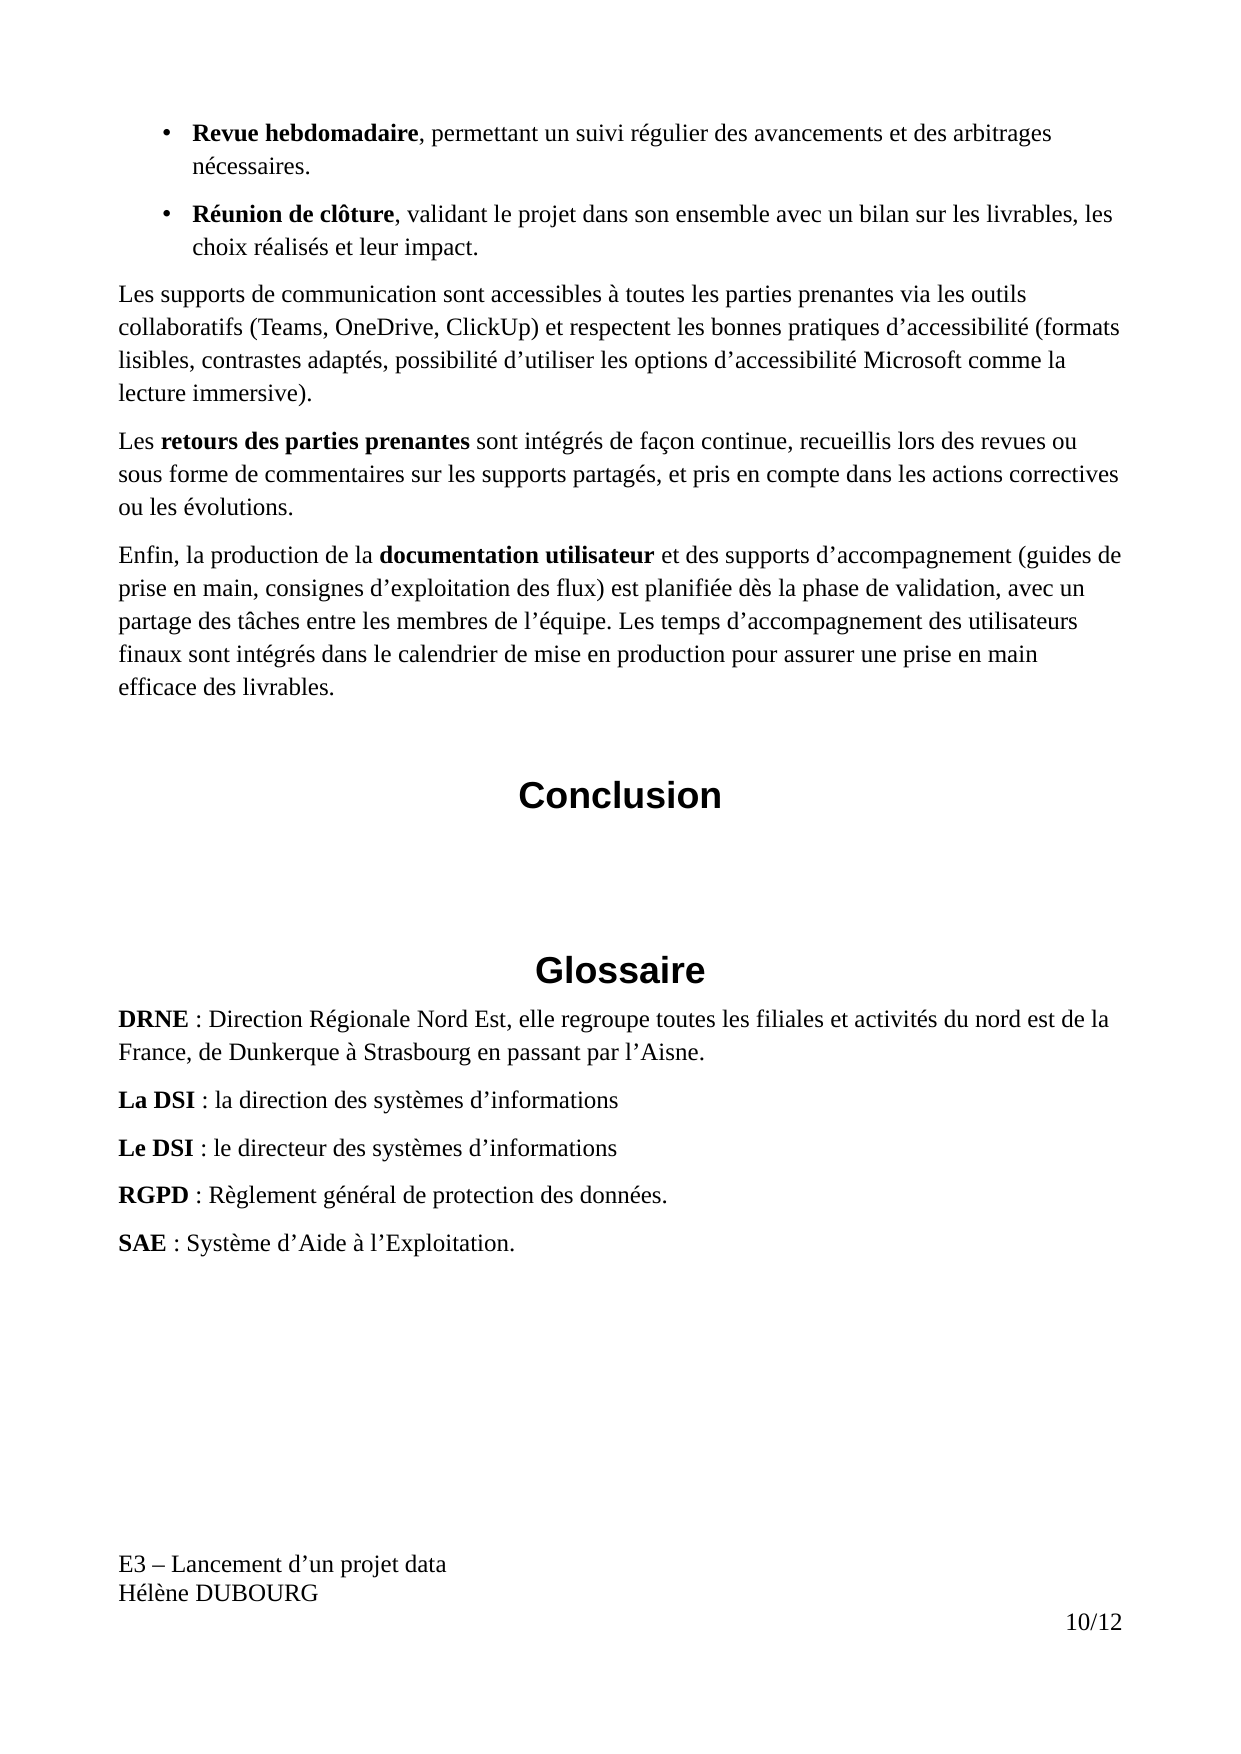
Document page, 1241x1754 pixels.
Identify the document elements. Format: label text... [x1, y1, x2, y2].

text Les supports de communication sont accessibles à toutes les parties prenantes via les outils collaboratifs (Teams, OneDrive, ClickUp) et respectent les bonnes pratiques d’accessibilité (formats lisibles, contrastes adaptés, possibilité d’utiliser les options d’accessibilité Microsoft comme la lecture immersive). [118, 279, 1122, 407]
text DRNE : Direction Régionale Nord Est, elle regroupe toutes les filiales et activités du nord est de la France, de Dunkerque à Strasbourg en passant par l’Aisne. [118, 1004, 1122, 1066]
subtitle Glossaire [118, 949, 1122, 992]
text Enfin, la production de la documentation utilisateur et des supports d’accompagnement (guides de prise en main, consignes d’exploitation des flux) est planifiée dès la phase de validation, avec un partage des tâches entre les membres de l’équipe. Les temps d’accompagnement des utilisateurs finaux sont intégrés dans le calendrier de mise en production pour assurer une prise en main efficace des livrables. [118, 540, 1122, 701]
text La DSI : la direction des systèmes d’informations [118, 1085, 1122, 1114]
text Les retours des parties prenantes sont intégrés de façon continue, recueillis lors des revues ou sous forme de commentaires sur les supports partagés, et pris en compte dans les actions correctives ou les évolutions. [118, 426, 1122, 521]
list Revue hebdomadaire, permettant un suivi régulier des avancements et des arbitrages nécessaires. [162, 118, 1122, 180]
text RGPD : Règlement général de protection des données. [118, 1180, 1122, 1209]
text Le DSI : le directeur des systèmes d’informations [118, 1133, 1122, 1161]
text SAE : Système d’Aide à l’Exploitation. [118, 1228, 1122, 1257]
list Réunion de clôture, validant le projet dans son ensemble avec un bilan sur les livrables, les choix réalisés et leur impact. [162, 199, 1122, 261]
subtitle Conclusion [118, 773, 1122, 816]
